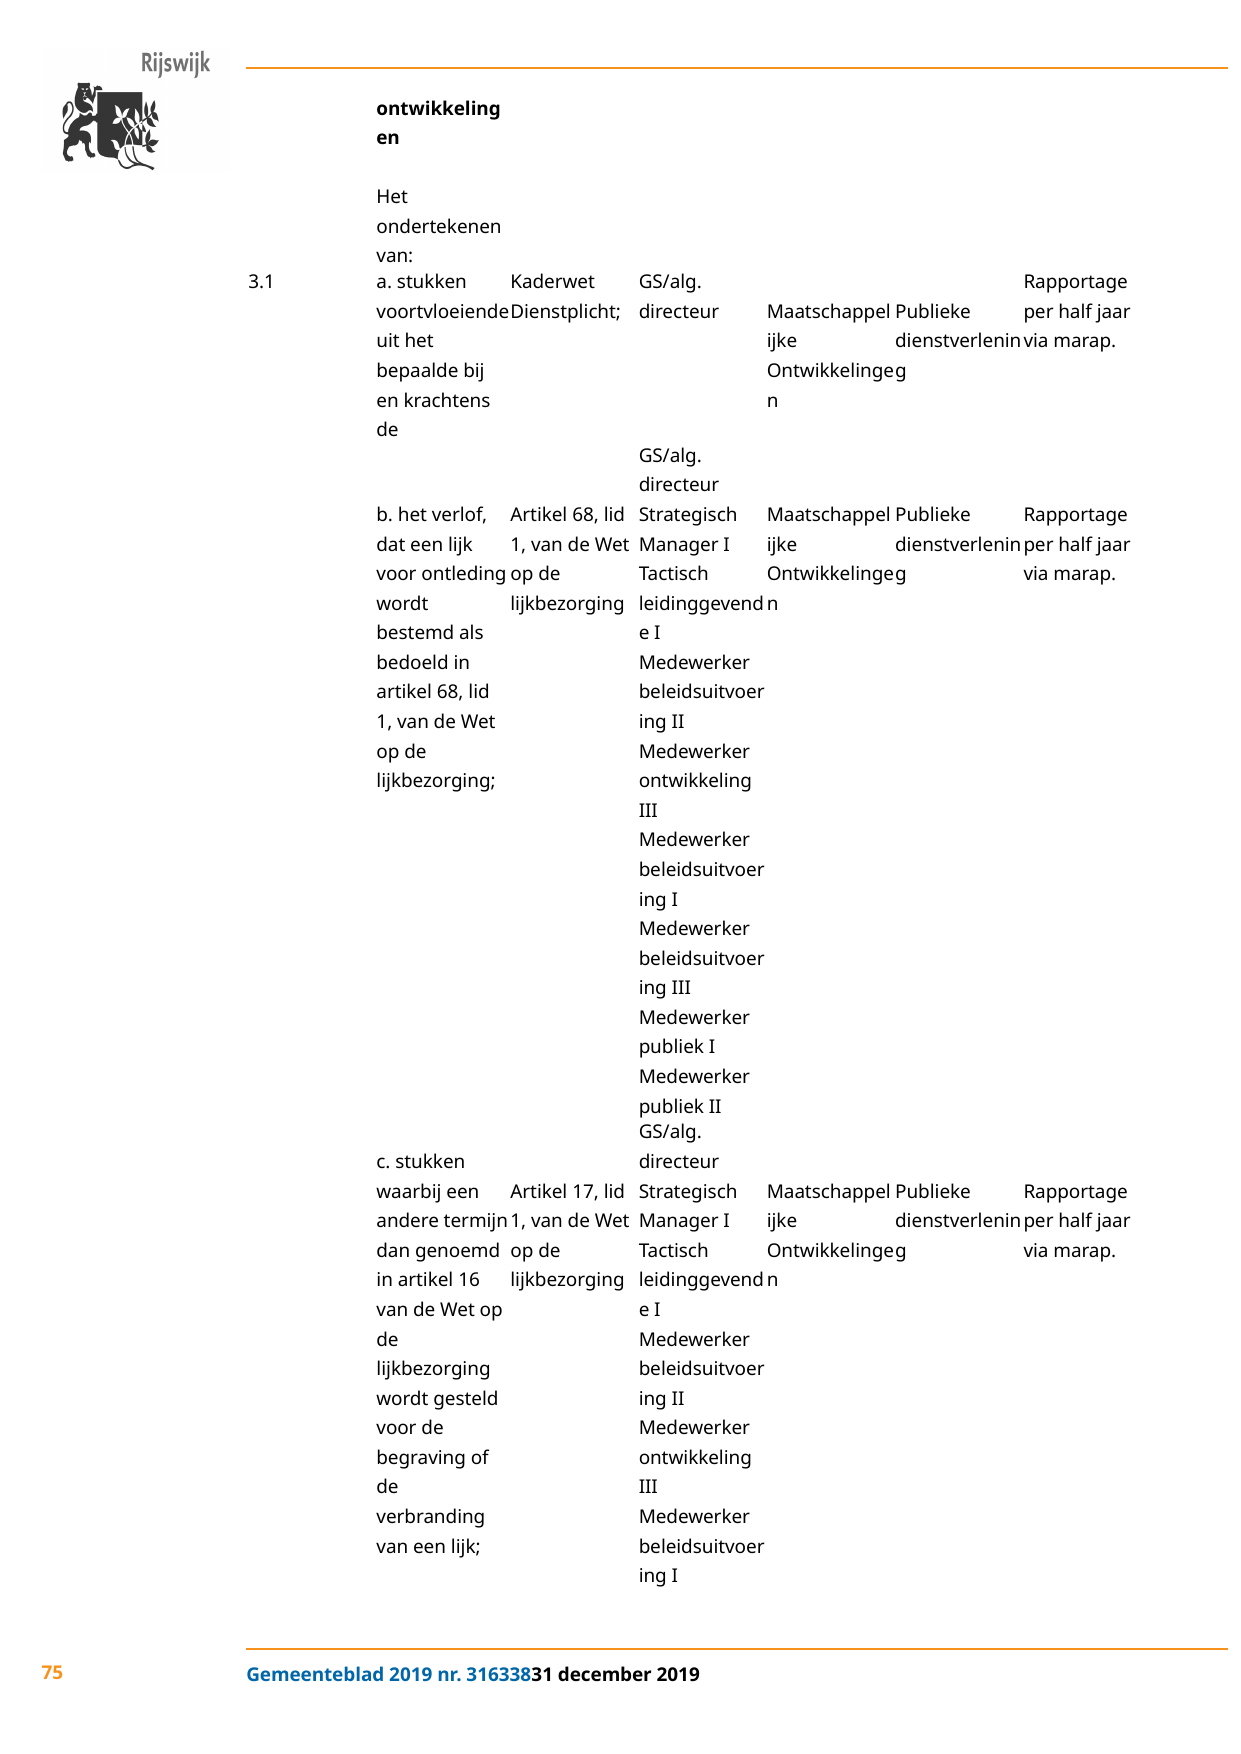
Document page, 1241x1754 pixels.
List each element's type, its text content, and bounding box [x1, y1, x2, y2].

table_cell b. het verlof, dat een lijk voor ontleding wordt bestemd als bedoeld in artikel 68, lid 1, van de Wet op de lijkbezorging; [376, 442, 510, 1119]
table_cell [248, 442, 376, 1119]
picture [41, 47, 231, 172]
table_cell Maatschappelijke Ontwikkelingen [767, 269, 895, 442]
table_cell Rapportage per half jaar via marap. [1023, 442, 1152, 1119]
table_cell Artikel 68, lid 1, van de Wet op de lijkbezorging [510, 442, 638, 1119]
table_cell 3.1 [248, 269, 376, 442]
table_cell [510, 95, 638, 268]
table_cell [248, 95, 376, 268]
table_cell GS/alg. directeur Strategisch Manager I Tactisch leidinggevende I Medewerker beleidsuitvoering II Medewerker ontwikkeling III Medewerker beleidsuitvoering I Medewerker beleidsuitvoering III Medewerker publiek I Medewerker publiek II [639, 442, 767, 1119]
table_cell Artikel 17, lid 1, van de Wet op de lijkbezorging [510, 1119, 638, 1588]
table_cell [767, 95, 895, 268]
table_cell GS/alg. directeur Strategisch Manager I Tactisch leidinggevende I Medewerker beleidsuitvoering II Medewerker ontwikkeling III Medewerker beleidsuitvoering I [639, 1119, 767, 1588]
table_cell GS/alg. directeur [639, 269, 767, 442]
table_cell [639, 95, 767, 268]
table_cell Publieke dienstverlening [895, 442, 1023, 1119]
table_cell Rapportage per half jaar via marap. [1023, 1119, 1152, 1588]
table_cell Publieke dienstverlening [895, 269, 1023, 442]
table_cell Maatschappelijke Ontwikkelingen [767, 1119, 895, 1588]
table_cell Rapportage per half jaar via marap. [1023, 269, 1152, 442]
table_cell c. stukken waarbij een andere termijn dan genoemd in artikel 16 van de Wet op de lijkbezorging wordt gesteld voor de begraving of de verbranding van een lijk; [376, 1119, 510, 1588]
table_cell a. stukken voortvloeiende uit het bepaalde bij en krachtens de [376, 269, 510, 442]
table_cell Maatschappelijke Ontwikkelingen [767, 442, 895, 1119]
table_cell Kaderwet Dienstplicht; [510, 269, 638, 442]
table_cell ontwikkelingen Het ondertekenen van: [376, 95, 510, 268]
table_cell Publieke dienstverlening [895, 1119, 1023, 1588]
table_cell [895, 95, 1023, 268]
table_cell [1023, 95, 1152, 268]
table_cell [248, 1119, 376, 1588]
